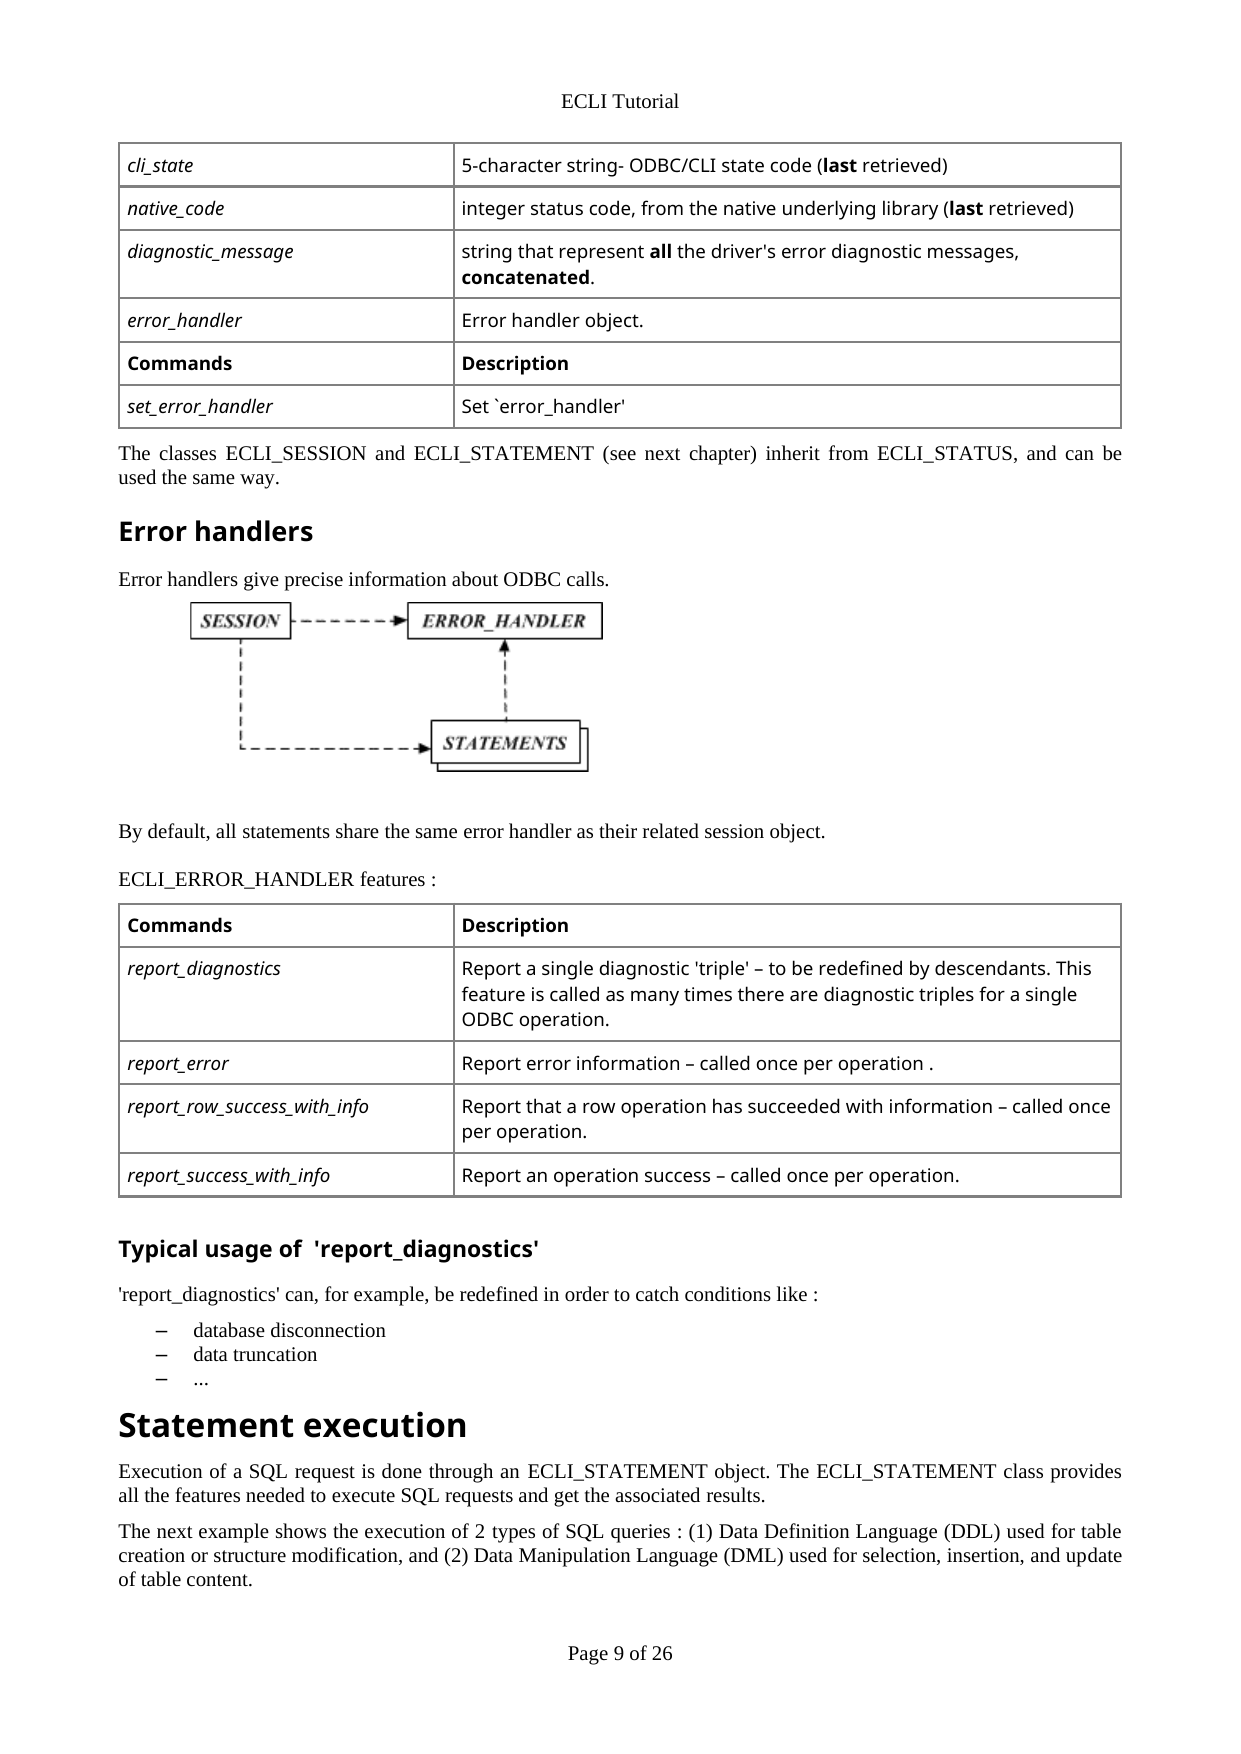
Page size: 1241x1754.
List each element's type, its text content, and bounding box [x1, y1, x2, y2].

table_cell diagnostic_message [120, 231, 453, 297]
list data truncation [156, 1342, 1122, 1366]
table_cell report_error [120, 1042, 453, 1083]
table_cell Report a single diagnostic 'triple' – to be redefined by descendants. This feature is called as many times there are diagnostic triples for a single ODBC operation. [455, 948, 1120, 1040]
table_cell Report an operation success – called once per operation. [455, 1154, 1120, 1195]
list database disconnection [156, 1318, 1122, 1342]
table_cell set_error_handler [120, 386, 453, 427]
text The classes ECLI_SESSION and ECLI_STATEMENT (see next chapter) inherit from ECLI_STATUS, and can be used the same way. [118, 441, 1122, 489]
table_cell Commands [120, 343, 453, 384]
table_cell Report error information – called once per operation . [455, 1042, 1120, 1083]
table_cell error_handler [120, 299, 453, 341]
table_cell cli_state [120, 144, 453, 185]
subtitle Typical usage of 'report_diagnostics' [118, 1233, 1122, 1264]
picture [190, 602, 603, 772]
list ... [156, 1366, 1122, 1390]
table_cell report_diagnostics [120, 948, 453, 1040]
table_cell Set `error_handler' [455, 386, 1120, 427]
table_cell 5-character string- ODBC/CLI state code (last retrieved) [455, 144, 1120, 185]
table_cell report_row_success_with_info [120, 1085, 453, 1152]
text Error handlers give precise information about ODBC calls. [118, 567, 1122, 591]
table_header Commands [120, 905, 453, 946]
table_cell Error handler object. [455, 299, 1120, 341]
table_cell Report that a row operation has succeeded with information – called once per operation. [455, 1085, 1120, 1152]
text ECLI_ERROR_HANDLER features : [118, 867, 1122, 891]
table_cell report_success_with_info [120, 1154, 453, 1195]
table_cell Description [455, 343, 1120, 384]
subtitle Statement execution [118, 1402, 1122, 1447]
text 'report_diagnostics' can, for example, be redefined in order to catch conditions like : [118, 1282, 1122, 1306]
subtitle Error handlers [118, 512, 1122, 549]
table_header Description [455, 905, 1120, 946]
table_cell string that represent all the driver's error diagnostic messages, concatenated. [455, 231, 1120, 297]
table_cell native_code [120, 188, 453, 228]
table_cell integer status code, from the native underlying library (last retrieved) [455, 188, 1120, 228]
text By default, all statements share the same error handler as their related session object. [118, 819, 1122, 843]
text The next example shows the execution of 2 types of SQL queries : (1) Data Definition Language (DDL) used for table creation or structure modification, and (2) Data Manipulation Language (DML) used for selection, insertion, and update of table content. [118, 1519, 1122, 1591]
text Execution of a SQL request is done through an ECLI_STATEMENT object. The ECLI_STATEMENT class provides all the features needed to execute SQL requests and get the associated results. [118, 1459, 1122, 1507]
